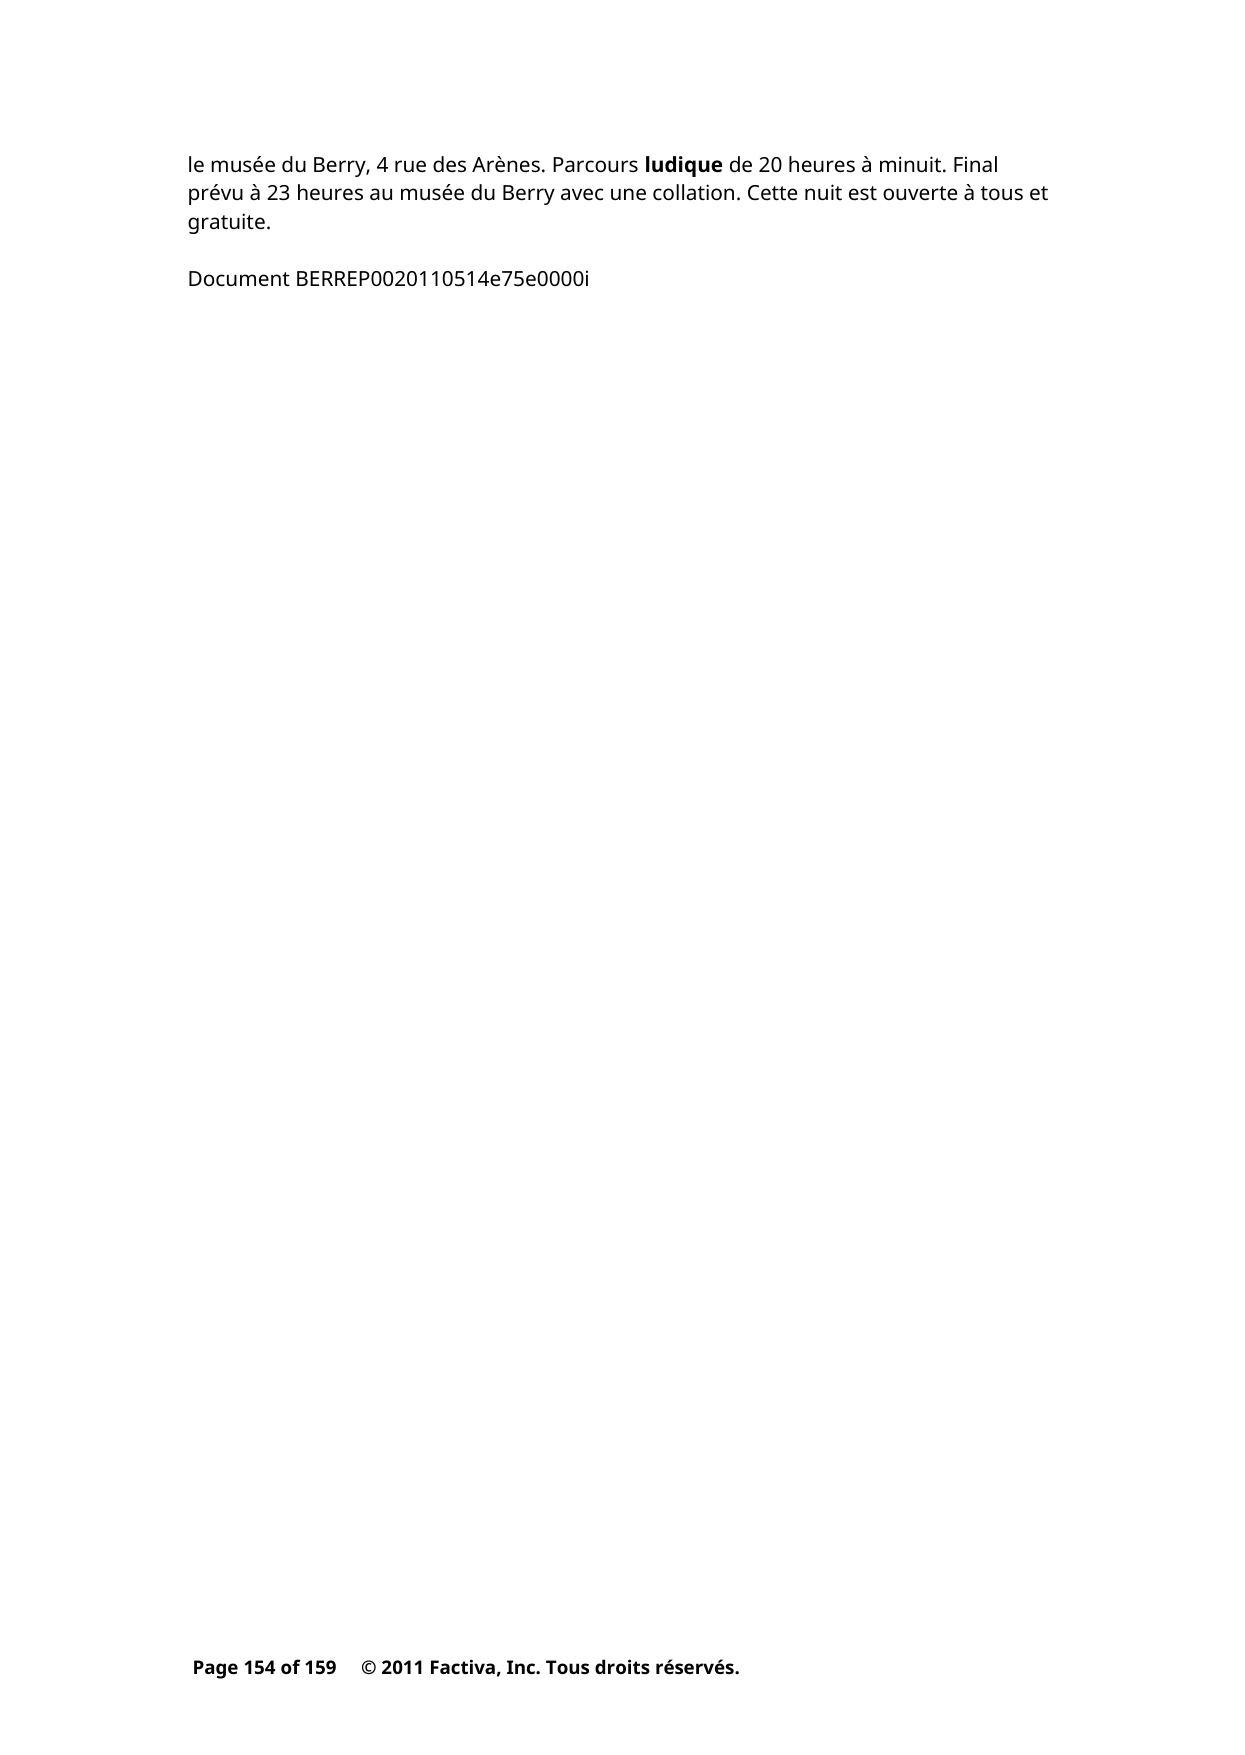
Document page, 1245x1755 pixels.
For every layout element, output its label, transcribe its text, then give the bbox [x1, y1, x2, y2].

text le musée du Berry, 4 rue des Arènes. Parcours ludique de 20 heures à minuit. Final prévu à 23 heures au musée du Berry avec une collation. Cette nuit est ouverte à tous et gratuite. [187, 150, 1057, 235]
text Document BERREP0020110514e75e0000i [187, 264, 1057, 292]
